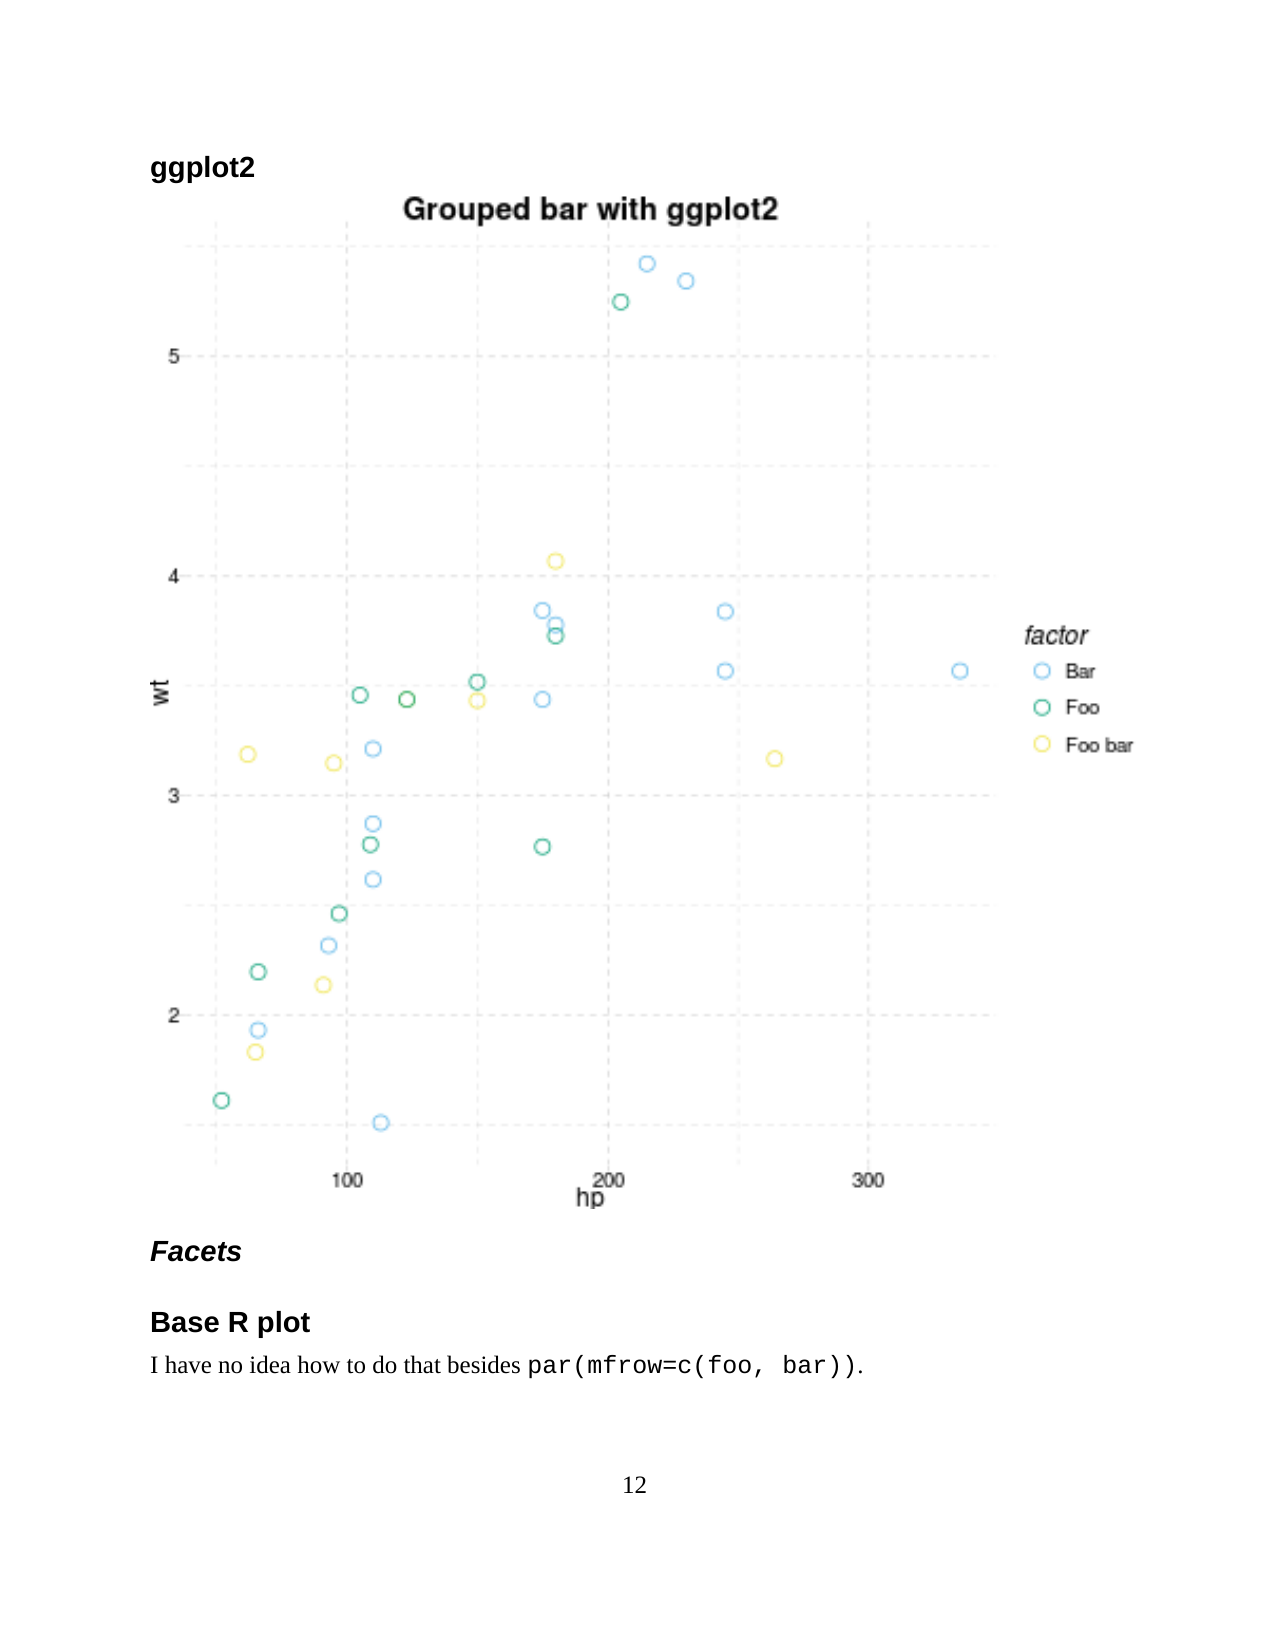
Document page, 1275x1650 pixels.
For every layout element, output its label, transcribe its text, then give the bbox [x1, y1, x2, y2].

subtitle Facets [150, 1233, 1125, 1267]
subtitle Base R plot [150, 1304, 1125, 1338]
text I have no idea how to do that besides par(mfrow=c(foo, bar)). [150, 1351, 1125, 1381]
picture [150, 196, 1163, 1209]
subtitle ggplot2 [150, 150, 1125, 183]
